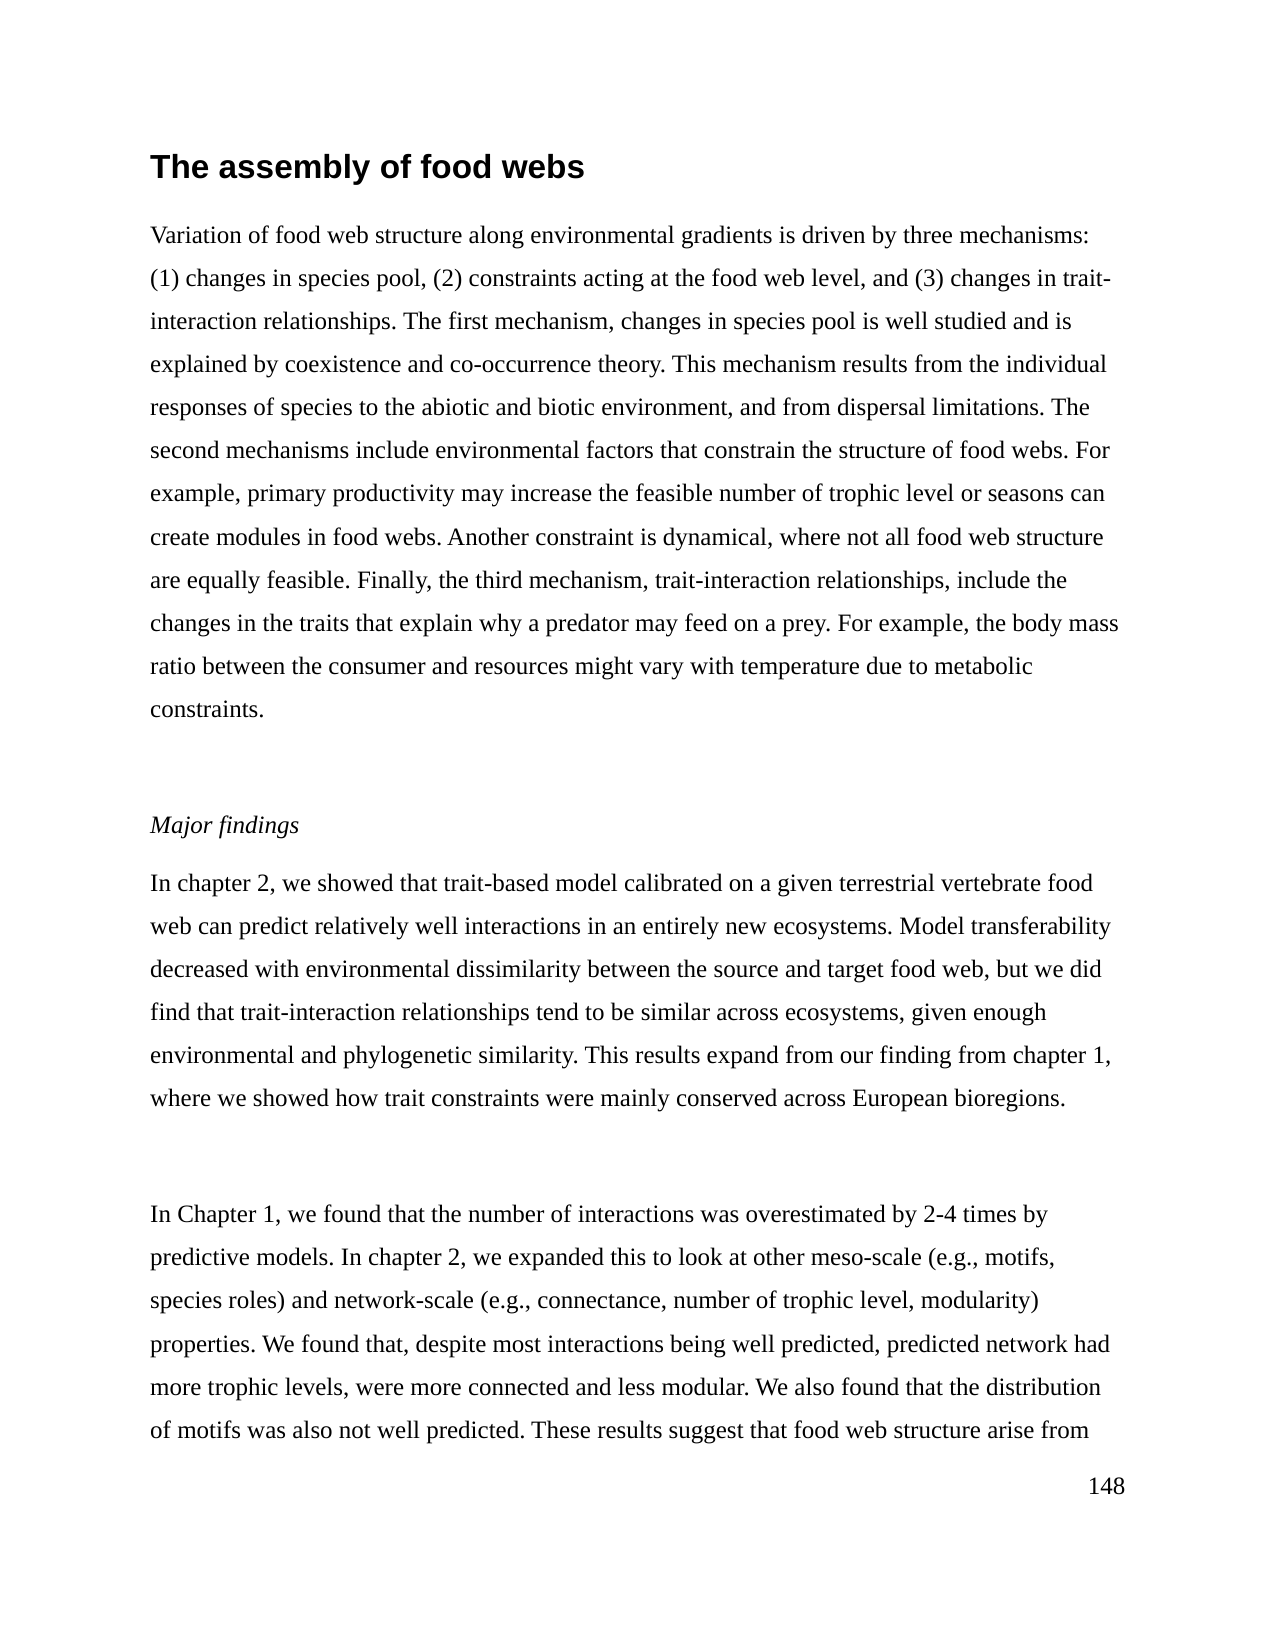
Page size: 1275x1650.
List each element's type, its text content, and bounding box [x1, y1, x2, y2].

subtitle The assembly of food webs [150, 147, 1125, 186]
text Major findings [150, 810, 1125, 839]
text In Chapter 1, we found that the number of interactions was overestimated by 2-4 times by predictive models. In chapter 2, we expanded this to look at other meso-scale (e.g., motifs, species roles) and network-scale (e.g., connectance, number of trophic level, modularity) properties. We found that, despite most interactions being well predicted, predicted network had more trophic levels, were more connected and less modular. We also found that the distribution of motifs was also not well predicted. These results suggest that food web structure arise from [150, 1199, 1125, 1444]
text Variation of food web structure along environmental gradients is driven by three mechanisms: (1) changes in species pool, (2) constraints acting at the food web level, and (3) changes in trait-interaction relationships. The first mechanism, changes in species pool is well studied and is explained by coexistence and co-occurrence theory. This mechanism results from the individual responses of species to the abiotic and biotic environment, and from dispersal limitations. The second mechanisms include environmental factors that constrain the structure of food webs. For example, primary productivity may increase the feasible number of trophic level or seasons can create modules in food webs. Another constraint is dynamical, where not all food web structure are equally feasible. Finally, the third mechanism, trait-interaction relationships, include the changes in the traits that explain why a predator may feed on a prey. For example, the body mass ratio between the consumer and resources might vary with temperature due to metabolic constraints. [150, 220, 1125, 723]
text In chapter 2, we showed that trait-based model calibrated on a given terrestrial vertebrate food web can predict relatively well interactions in an entirely new ecosystems. Model transferability decreased with environmental dissimilarity between the source and target food web, but we did find that trait-interaction relationships tend to be similar across ecosystems, given enough environmental and phylogenetic similarity. This results expand from our finding from chapter 1, where we showed how trait constraints were mainly conserved across European bioregions. [150, 868, 1125, 1112]
